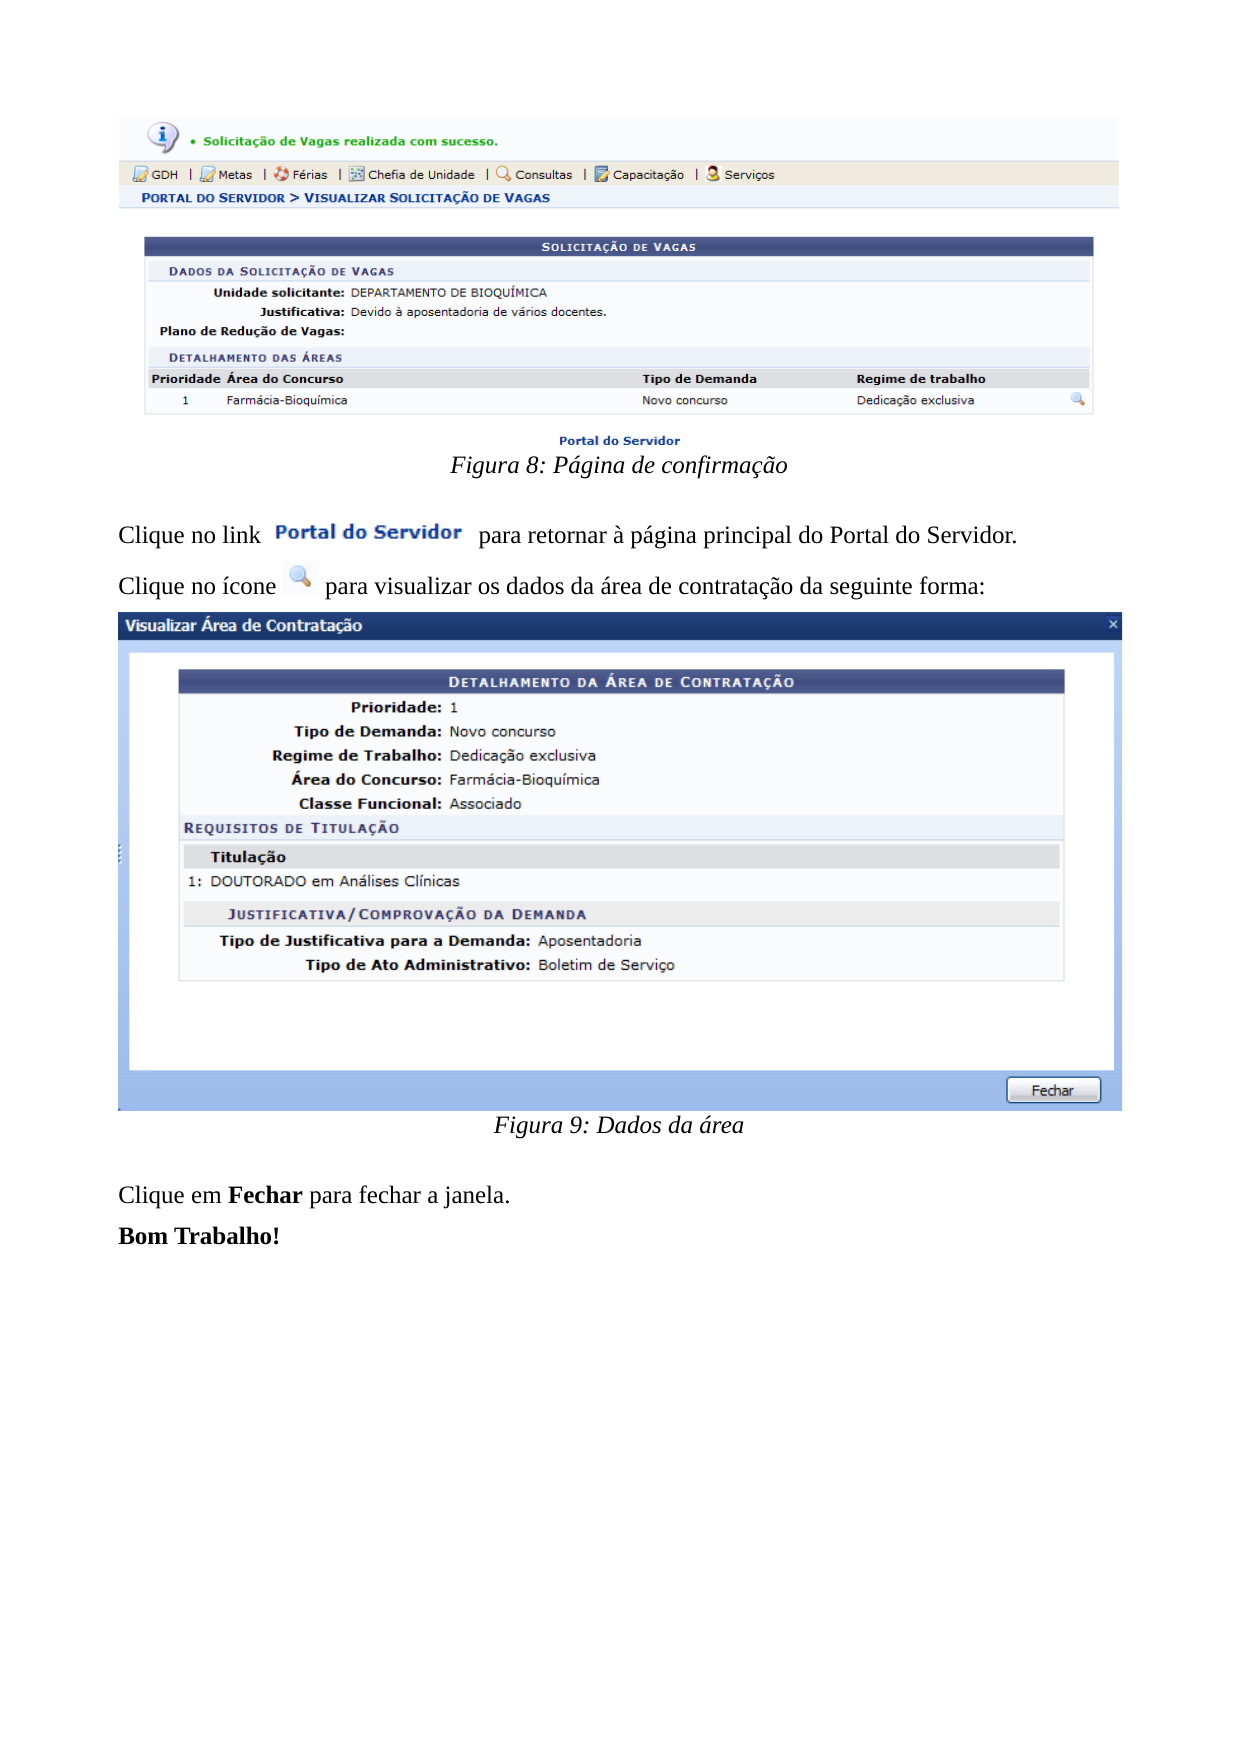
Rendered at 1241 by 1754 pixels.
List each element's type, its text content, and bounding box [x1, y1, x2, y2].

text Clique no ícone para visualizar os dados da área de contratação da seguinte forma: [118, 561, 1122, 599]
picture [118, 612, 1123, 1111]
picture [282, 561, 319, 595]
text Figura 8: Página de confirmação [118, 450, 1122, 479]
picture [118, 118, 1123, 450]
text Figura 9: Dados da área [118, 1111, 1122, 1139]
text Clique no link para retornar à página principal do Portal do Servidor. [118, 520, 1122, 549]
text Clique em Fechar para fechar a janela. [118, 1180, 1122, 1209]
picture [267, 520, 473, 544]
text Bom Trabalho! [118, 1221, 1122, 1250]
